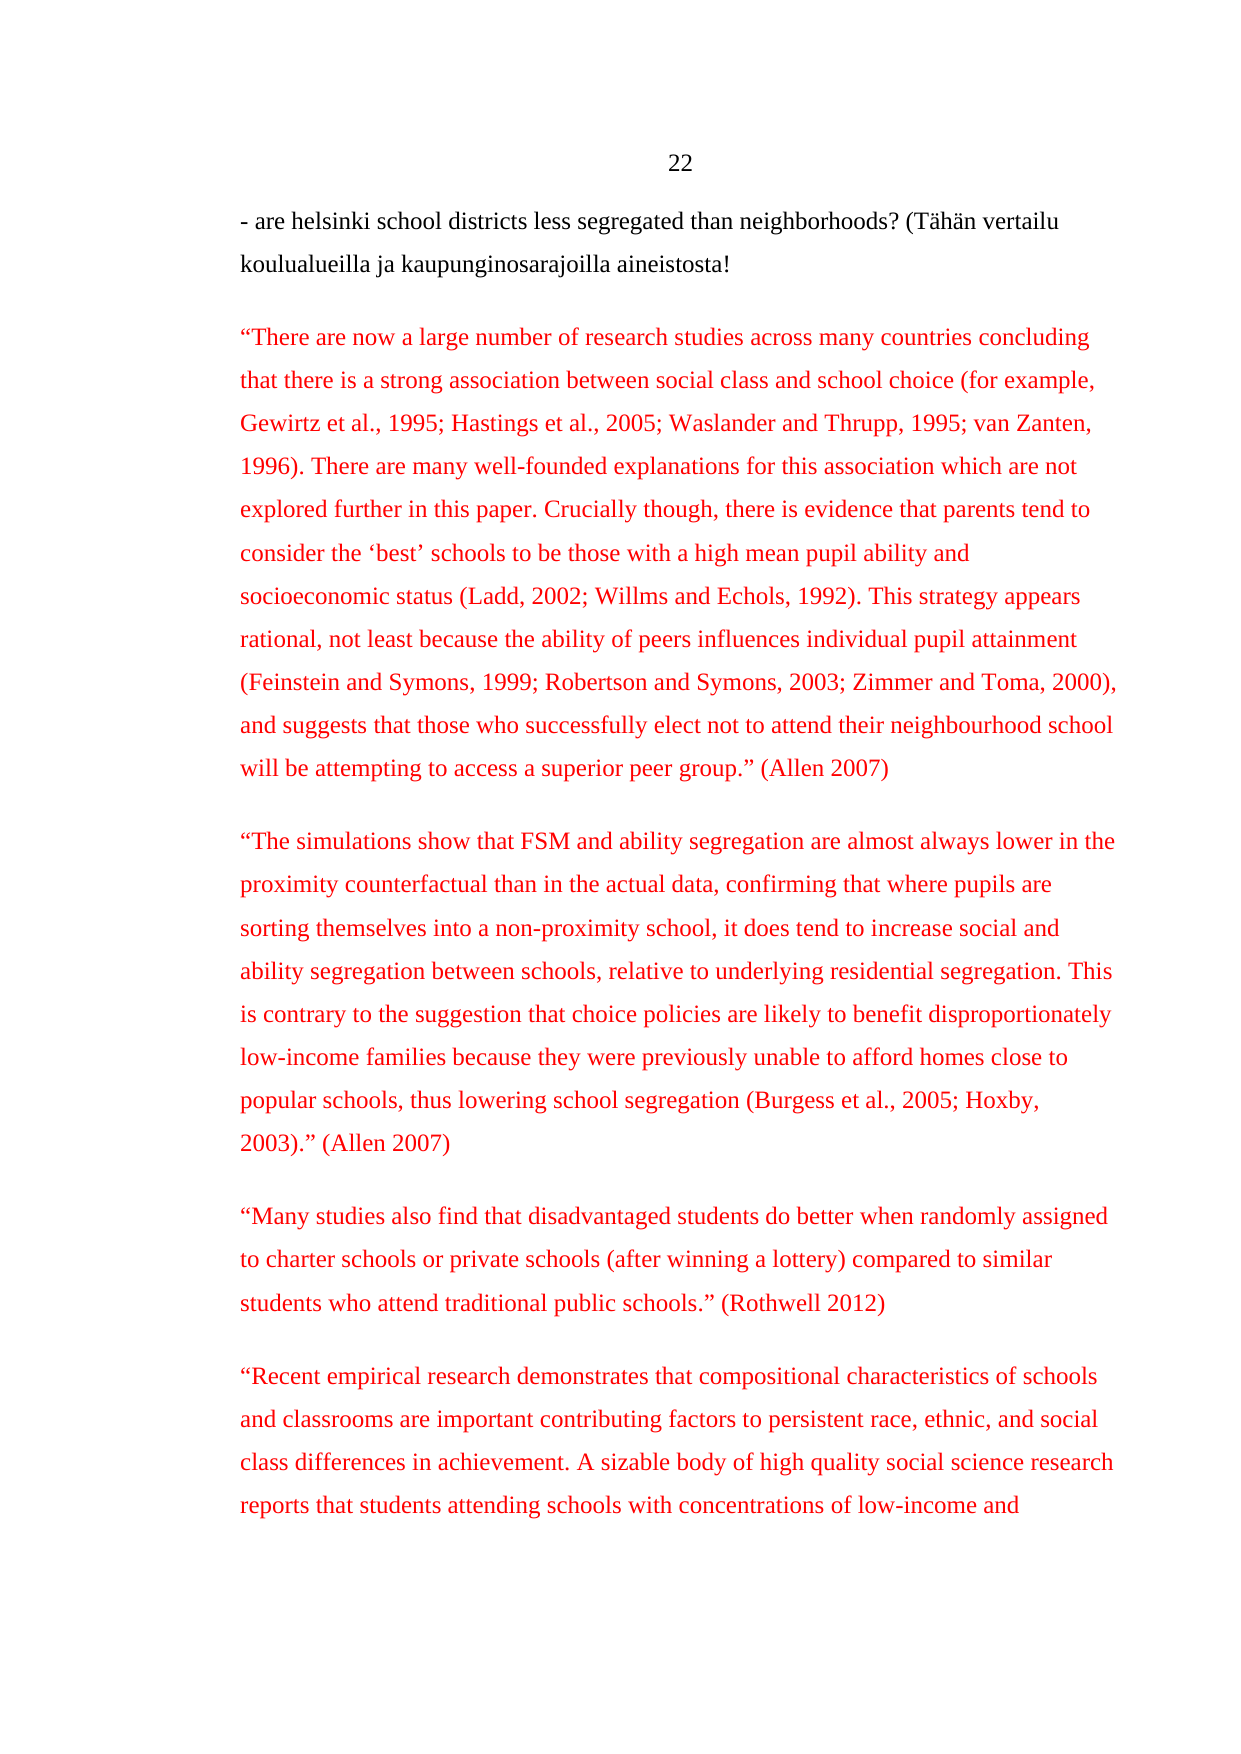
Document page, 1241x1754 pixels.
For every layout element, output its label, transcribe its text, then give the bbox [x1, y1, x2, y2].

text “Recent empirical research demonstrates that compositional characteristics of schools and classrooms are important contributing factors to persistent race, ethnic, and social class differences in achievement. A sizable body of high quality social science research reports that students attending schools with concentrations of low-income and [240, 1361, 1121, 1519]
text “The simulations show that FSM and ability segregation are almost always lower in the proximity counterfactual than in the actual data, confirming that where pupils are sorting themselves into a non-proximity school, it does tend to increase social and ability segregation between schools, relative to underlying residential segregation. This is contrary to the suggestion that choice policies are likely to benefit disproportionately low-income families because they were previously unable to afford homes close to popular schools, thus lowering school segregation (Burgess et al., 2005; Hoxby, 2003).” (Allen 2007) [240, 826, 1121, 1157]
text “Many studies also find that disadvantaged students do better when randomly assigned to charter schools or private schools (after winning a lottery) compared to similar students who attend traditional public schools.” (Rothwell 2012) [240, 1201, 1121, 1316]
text - are helsinki school districts less segregated than neighborhoods? (Tähän vertailu koulualueilla ja kaupunginosarajoilla aineistosta! [240, 206, 1121, 278]
text “There are now a large number of research studies across many countries concluding that there is a strong association between social class and school choice (for example, Gewirtz et al., 1995; Hastings et al., 2005; Waslander and Thrupp, 1995; van Zanten, 1996). There are many well-founded explanations for this association which are not explored further in this paper. Crucially though, there is evidence that parents tend to consider the ‘best’ schools to be those with a high mean pupil ability and socioeconomic status (Ladd, 2002; Willms and Echols, 1992). This strategy appears rational, not least because the ability of peers influences individual pupil attainment (Feinstein and Symons, 1999; Robertson and Symons, 2003; Zimmer and Toma, 2000), and suggests that those who successfully elect not to attend their neighbourhood school will be attempting to access a superior peer group.” (Allen 2007) [240, 322, 1121, 782]
